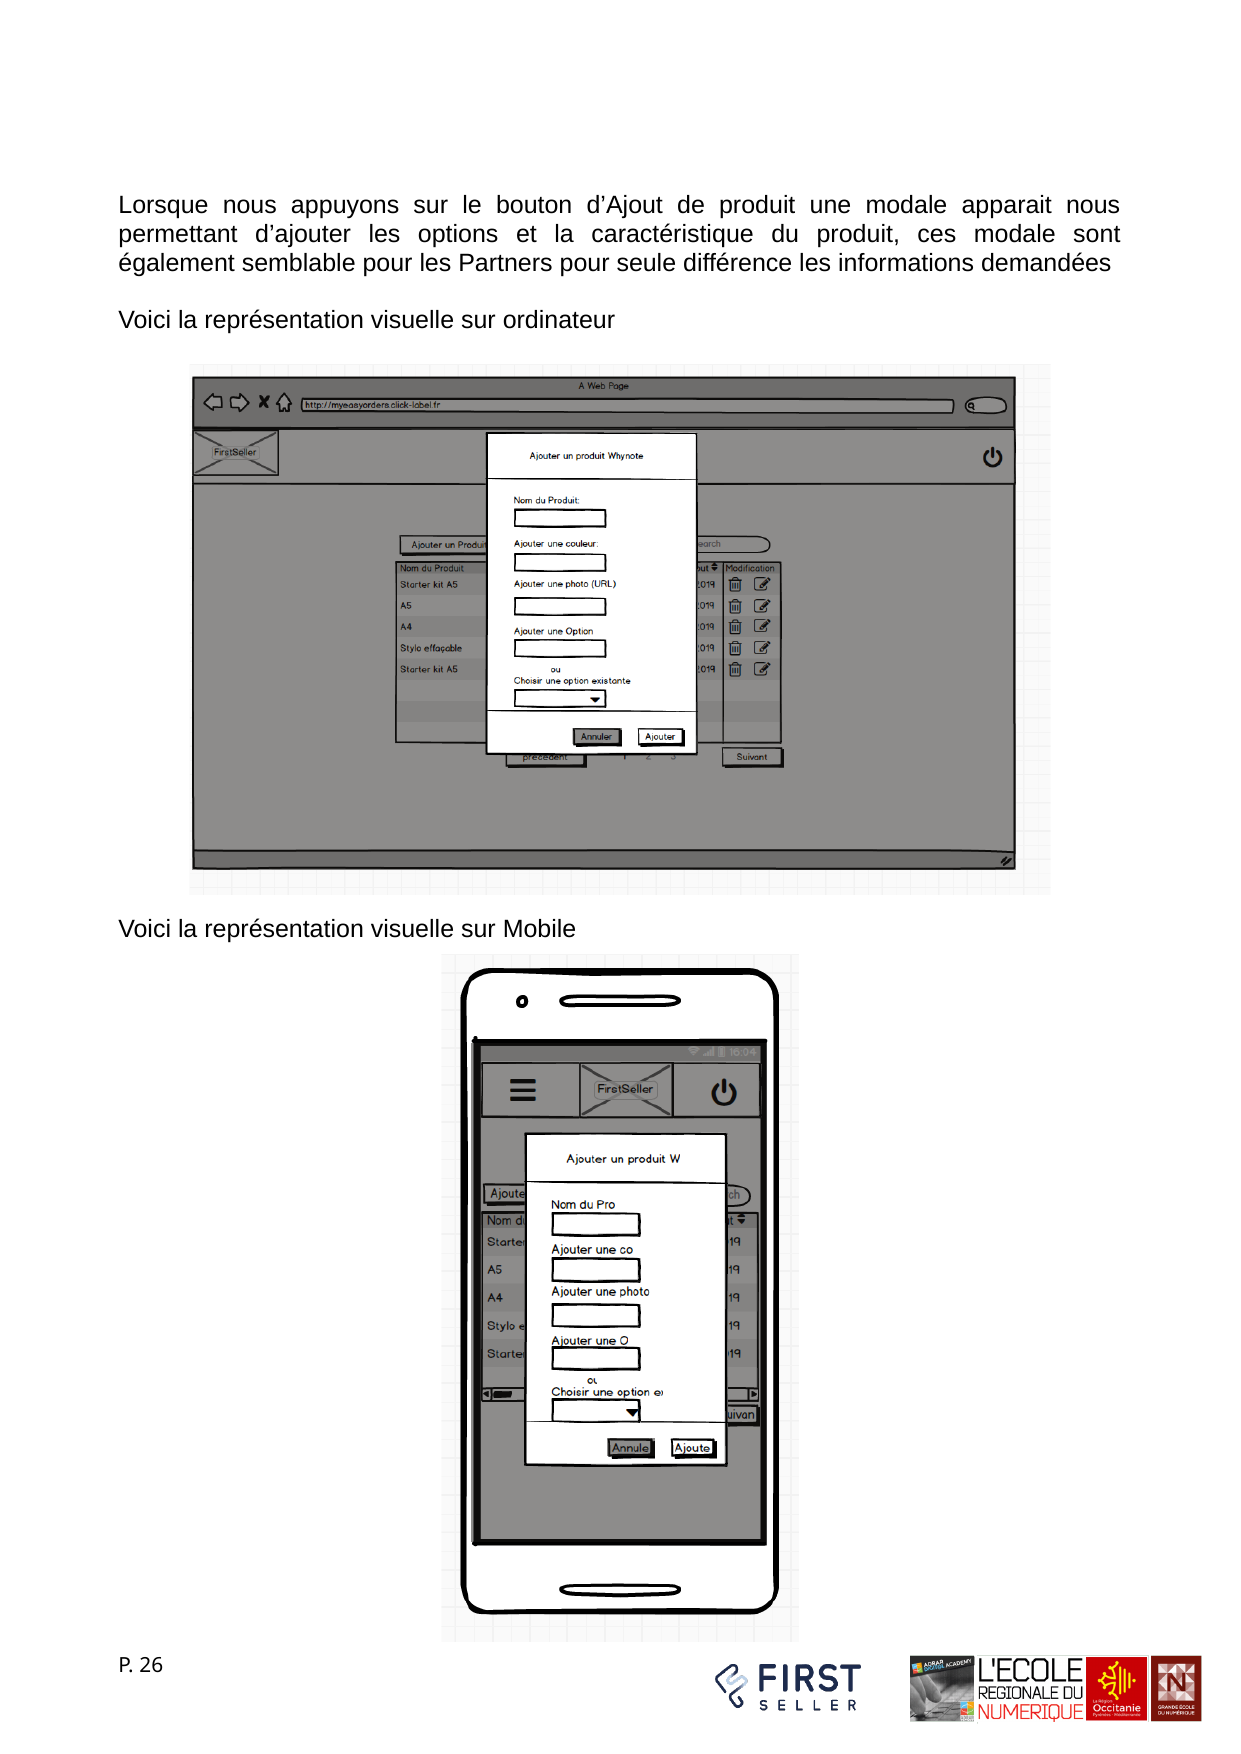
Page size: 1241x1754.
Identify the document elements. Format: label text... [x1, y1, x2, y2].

text Lorsque nous appuyons sur le bouton d’Ajout de produit une modale apparait nous permettant d’ajouter les options et la caractéristique du produit, ces modale sont également semblable pour les Partners pour seule différence les informations demandées [118, 190, 1122, 276]
text Voici la représentation visuelle sur ordinateur [118, 305, 1122, 334]
text Voici la représentation visuelle sur Mobile [118, 914, 1122, 943]
